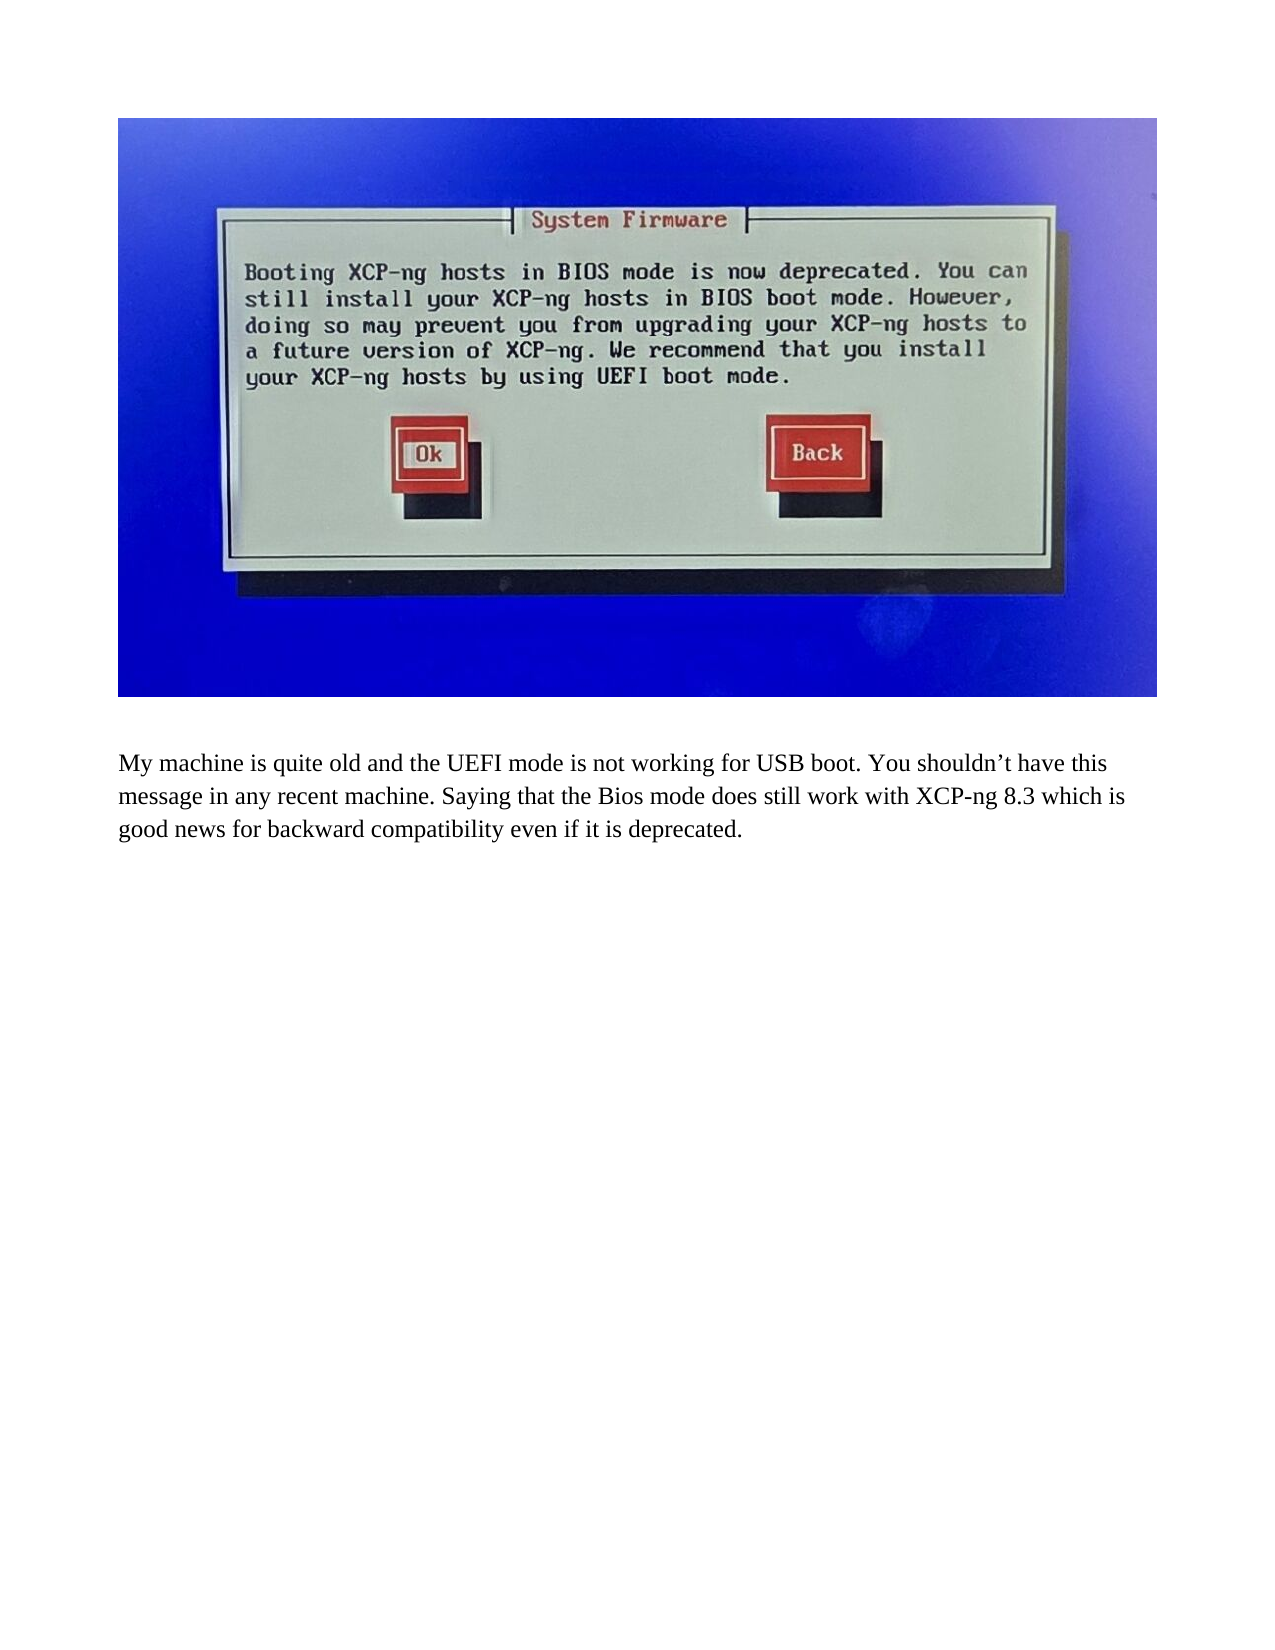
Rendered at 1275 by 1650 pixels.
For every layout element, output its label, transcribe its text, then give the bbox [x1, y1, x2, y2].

text My machine is quite old and the UEFI mode is not working for USB boot. You shouldn’t have this message in any recent machine. Saying that the Bios mode does still work with XCP-ng 8.3 which is good news for backward compatibility even if it is deprecated. [118, 748, 1157, 843]
picture [118, 118, 1157, 697]
